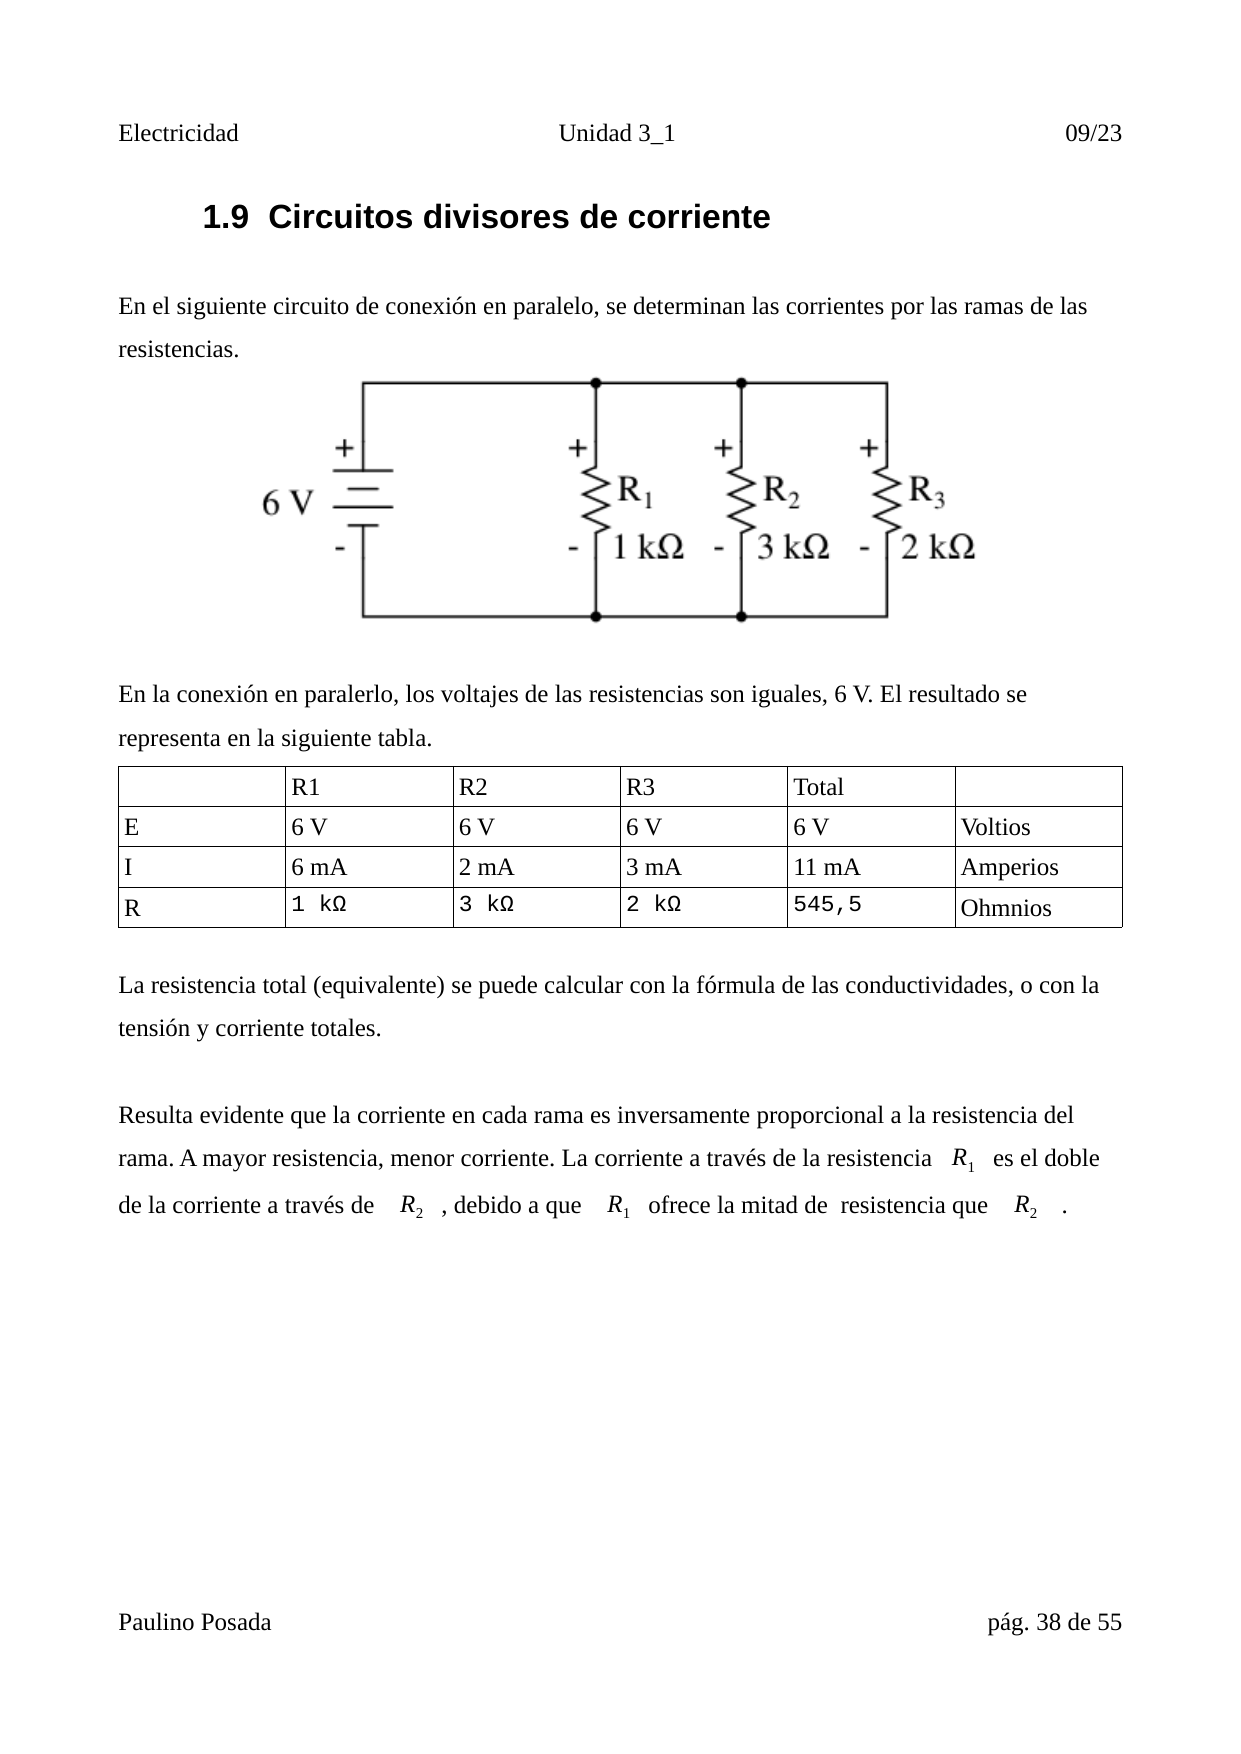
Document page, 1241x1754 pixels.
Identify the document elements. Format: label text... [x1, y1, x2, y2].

table_cell 6 V [286, 807, 453, 846]
table_cell 2 mA [454, 847, 620, 887]
table_cell 11 mA [788, 847, 955, 887]
table_cell 3 mA [621, 847, 787, 887]
table_cell 2 kΩ [621, 888, 787, 927]
table_cell 6 V [454, 807, 620, 846]
table_header R2 [454, 767, 620, 806]
table_header R1 [286, 767, 453, 806]
table_cell 545,5 [788, 888, 955, 927]
picture [246, 361, 995, 639]
text La resistencia total (equivalente) se puede calcular con la fórmula de las conductividades, o con la tensión y corriente totales. [118, 970, 1122, 1042]
table_cell 6 V [788, 807, 955, 846]
text En la conexión en paralerlo, los voltajes de las resistencias son iguales, 6 V. El resultado se representa en la siguiente tabla. [118, 679, 1122, 751]
table_cell 6 V [621, 807, 787, 846]
table_header [119, 767, 285, 806]
table_cell Voltios [956, 807, 1122, 846]
text En el siguiente circuito de conexión en paralelo, se determinan las corrientes por las ramas de las resistencias. [118, 291, 1122, 363]
text Resulta evidente que la corriente en cada rama es inversamente proporcional a la resistencia del rama. A mayor resistencia, menor corriente. La corriente a través de la resistenciaes el doble de la corriente a través de , debido a que ofrece la mitad de resistencia que . [118, 1100, 1122, 1222]
table_header Total [788, 767, 955, 806]
table_cell I [119, 847, 285, 887]
table_cell Ohmnios [956, 888, 1122, 927]
table_header [956, 767, 1122, 806]
table_cell E [119, 807, 285, 846]
table_cell Amperios [956, 847, 1122, 887]
table_cell 3 kΩ [454, 888, 620, 927]
table_header R3 [621, 767, 787, 806]
table_cell 6 mA [286, 847, 453, 887]
table_cell 1 kΩ [286, 888, 453, 927]
table_cell R [119, 888, 285, 927]
subtitle Circuitos divisores de corriente [193, 197, 1122, 236]
